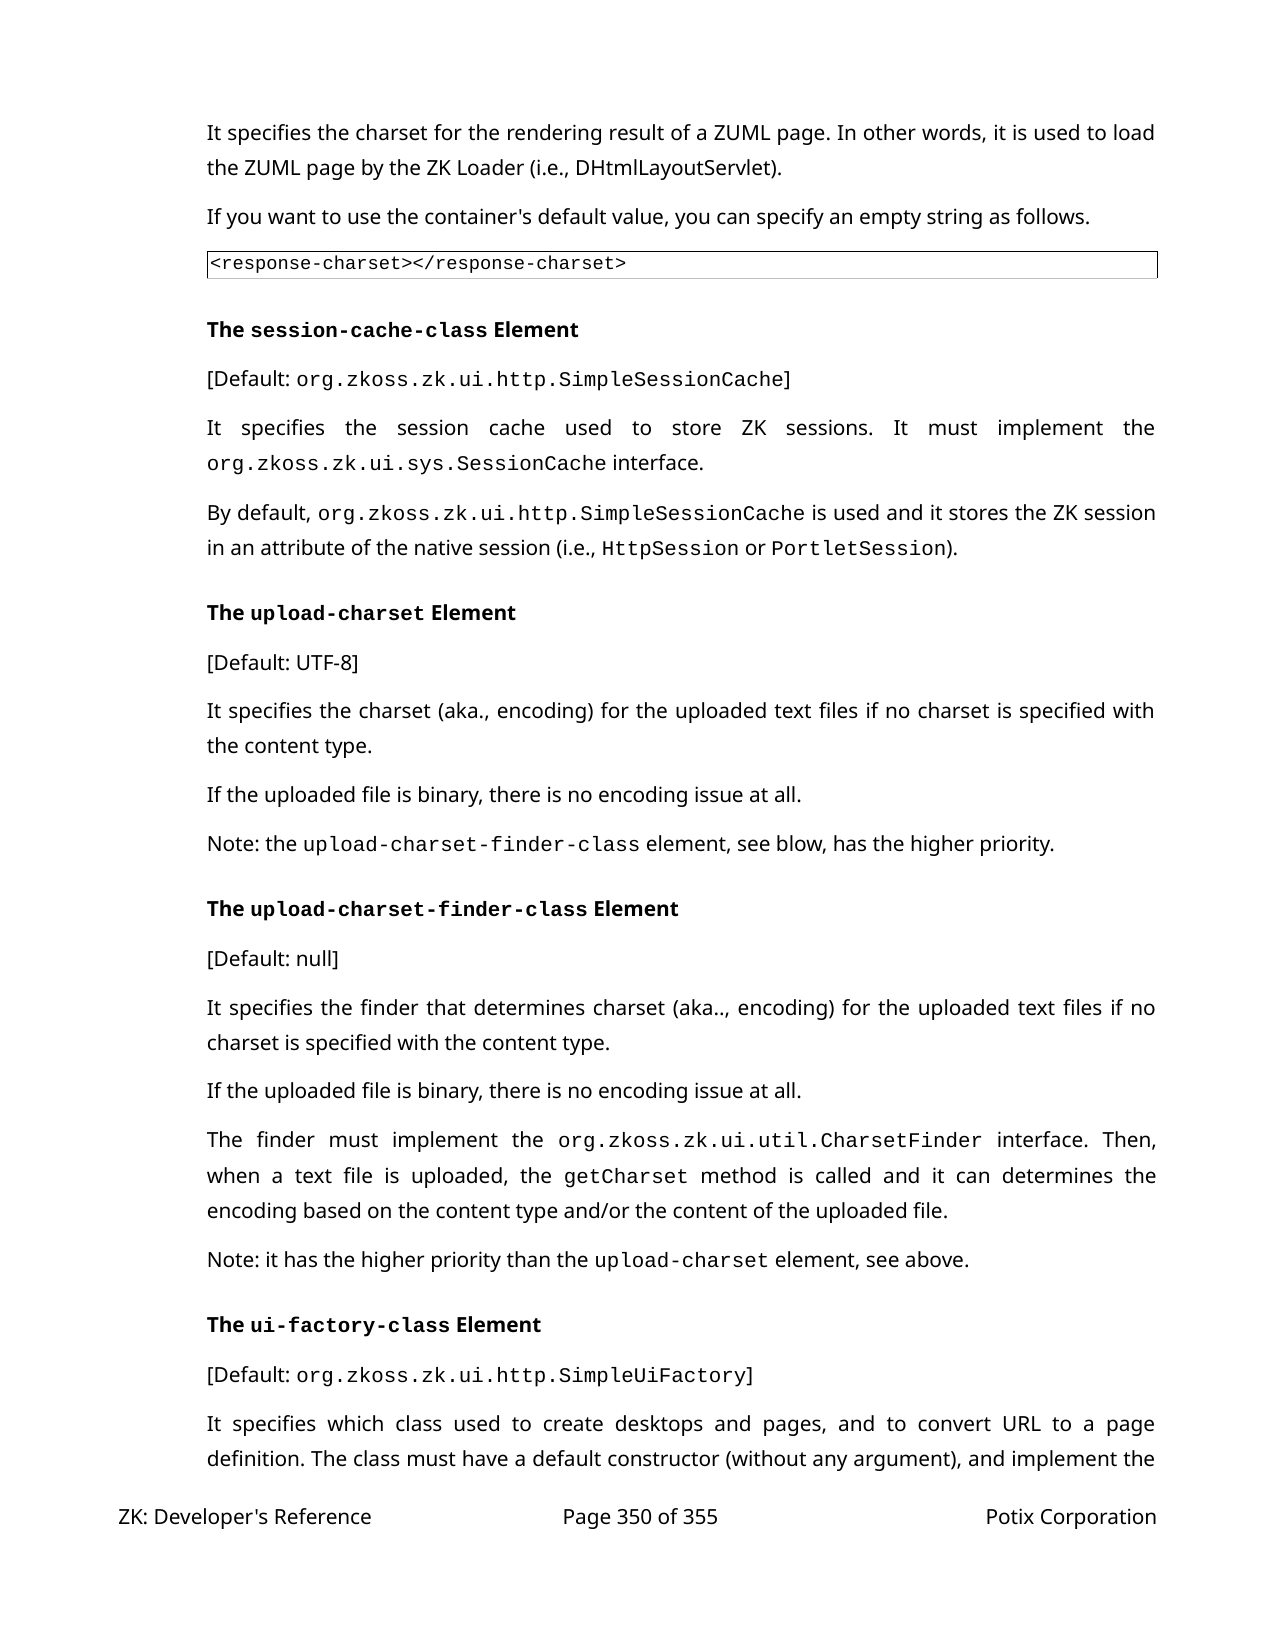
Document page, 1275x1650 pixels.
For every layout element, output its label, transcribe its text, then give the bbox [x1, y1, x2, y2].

subtitle The session-cache-class Element [207, 315, 1157, 343]
text Note: the upload-charset-finder-class element, see blow, has the higher priority. [207, 829, 1157, 858]
subtitle The upload-charset-finder-class Element [207, 894, 1157, 923]
text [Default: org.zkoss.zk.ui.http.SimpleSessionCache] [207, 364, 1157, 393]
text [Default: UTF-8] [207, 648, 1157, 676]
text The finder must implement the org.zkoss.zk.ui.util.CharsetFinder interface. Then, when a text file is uploaded, the getCharset method is called and it can determines the encoding based on the content type and/or the content of the uploaded file. [207, 1126, 1157, 1225]
subtitle The upload-charset Element [207, 598, 1157, 627]
text [Default: null] [207, 944, 1157, 972]
text It specifies the charset for the rendering result of a ZUML page. In other words, it is used to load the ZUML page by the ZK Loader (i.e., DHtmlLayoutServlet). [207, 118, 1157, 182]
text If you want to use the container's default value, you can specify an empty string as follows. [207, 202, 1157, 230]
text [Default: org.zkoss.zk.ui.http.SimpleUiFactory] [207, 1360, 1157, 1388]
text If the uploaded file is binary, there is no encoding issue at all. [207, 1077, 1157, 1105]
text It specifies the session cache used to store ZK sessions. It must implement the org.zkoss.zk.ui.sys.SessionCache interface. [207, 413, 1157, 477]
text <response-charset></response-charset> [208, 252, 1157, 278]
text It specifies which class used to create desktops and pages, and to convert URL to a page definition. The class must have a default constructor (without any argument), and implement the [207, 1409, 1157, 1472]
text By default, org.zkoss.zk.ui.http.SimpleSessionCache is used and it stores the ZK session in an attribute of the native session (i.e., HttpSession or PortletSession). [207, 498, 1157, 562]
subtitle The ui-factory-class Element [207, 1311, 1157, 1339]
text It specifies the charset (aka., encoding) for the uploaded text files if no charset is specified with the content type. [207, 696, 1157, 760]
text It specifies the finder that determines charset (aka.., encoding) for the uploaded text files if no charset is specified with the content type. [207, 993, 1157, 1056]
text Note: it has the higher priority than the upload-charset element, see above. [207, 1245, 1157, 1274]
text If the uploaded file is binary, there is no encoding issue at all. [207, 781, 1157, 809]
